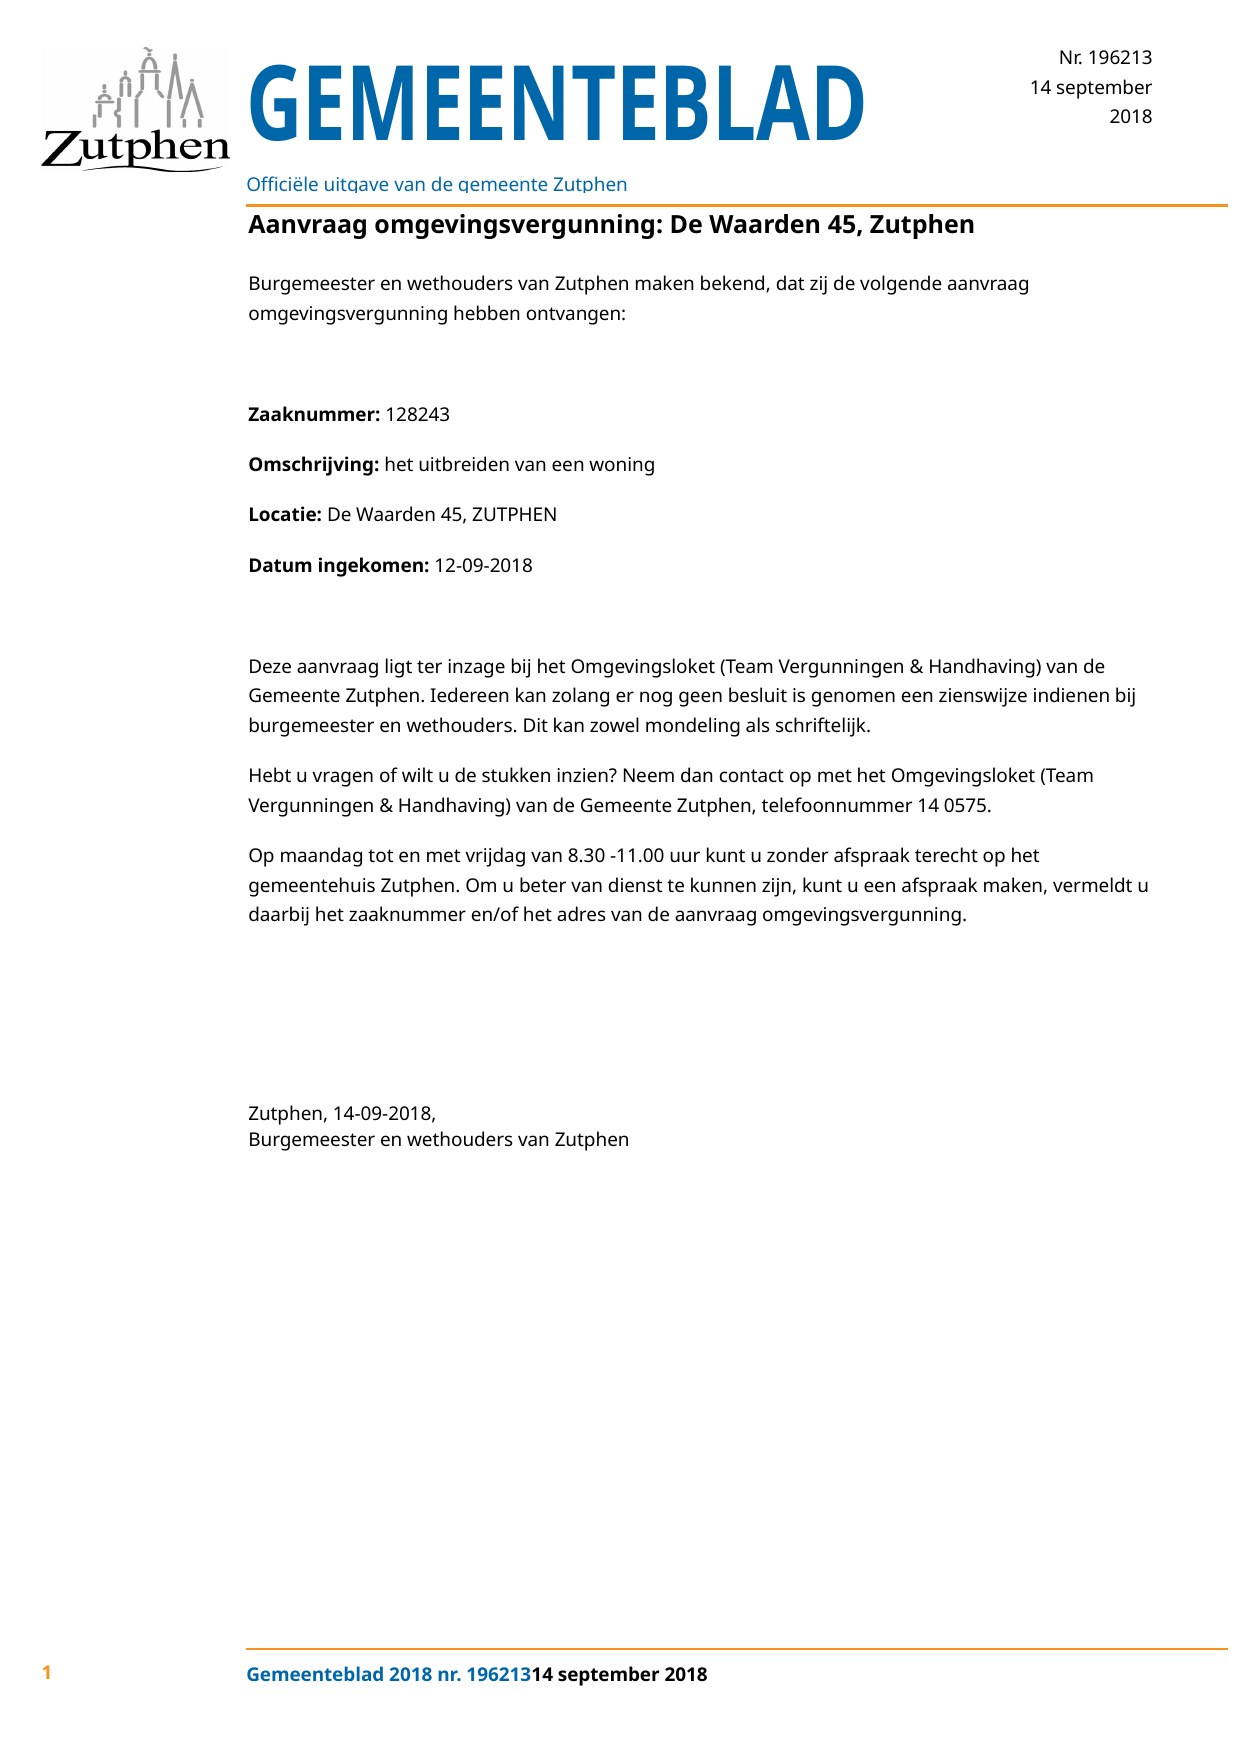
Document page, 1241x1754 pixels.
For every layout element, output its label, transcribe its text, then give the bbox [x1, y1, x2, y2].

text Zutphen, 14-09-2018, [248, 1101, 1152, 1126]
text Locatie: De Waarden 45, ZUTPHEN [248, 502, 1152, 527]
text Op maandag tot en met vrijdag van 8.30 -11.00 uur kunt u zonder afspraak terecht op het gemeentehuis Zutphen. Om u beter van dienst te kunnen zijn, kunt u een afspraak maken, vermeldt u daarbij het zaaknummer en/of het adres van de aanvraag omgevingsvergunning. [248, 842, 1152, 927]
text Hebt u vragen of wilt u de stukken inzien? Neem dan contact op met het Omgevingsloket (Team Vergunningen & Handhaving) van de Gemeente Zutphen, telefoonnummer 14 0575. [248, 762, 1152, 818]
text Burgemeester en wethouders van Zutphen [248, 1126, 1152, 1152]
text Zaaknummer: 128243 [248, 401, 1152, 426]
text Deze aanvraag ligt ter inzage bij het Omgevingsloket (Team Vergunningen & Handhaving) van de Gemeente Zutphen. Iedereen kan zolang er nog geen besluit is genomen een zienswijze indienen bij burgemeester en wethouders. Dit kan zowel mondeling als schriftelijk. [248, 653, 1152, 738]
text Aanvraag omgevingsvergunning: De Waarden 45, Zutphen [248, 207, 1152, 241]
text Datum ingekomen: 12-09-2018 [248, 552, 1152, 578]
text Burgemeester en wethouders van Zutphen maken bekend, dat zij de volgende aanvraag omgevingsvergunning hebben ontvangen: [248, 270, 1152, 326]
text Omschrijving: het uitbreiden van een woning [248, 451, 1152, 477]
picture [41, 47, 231, 172]
